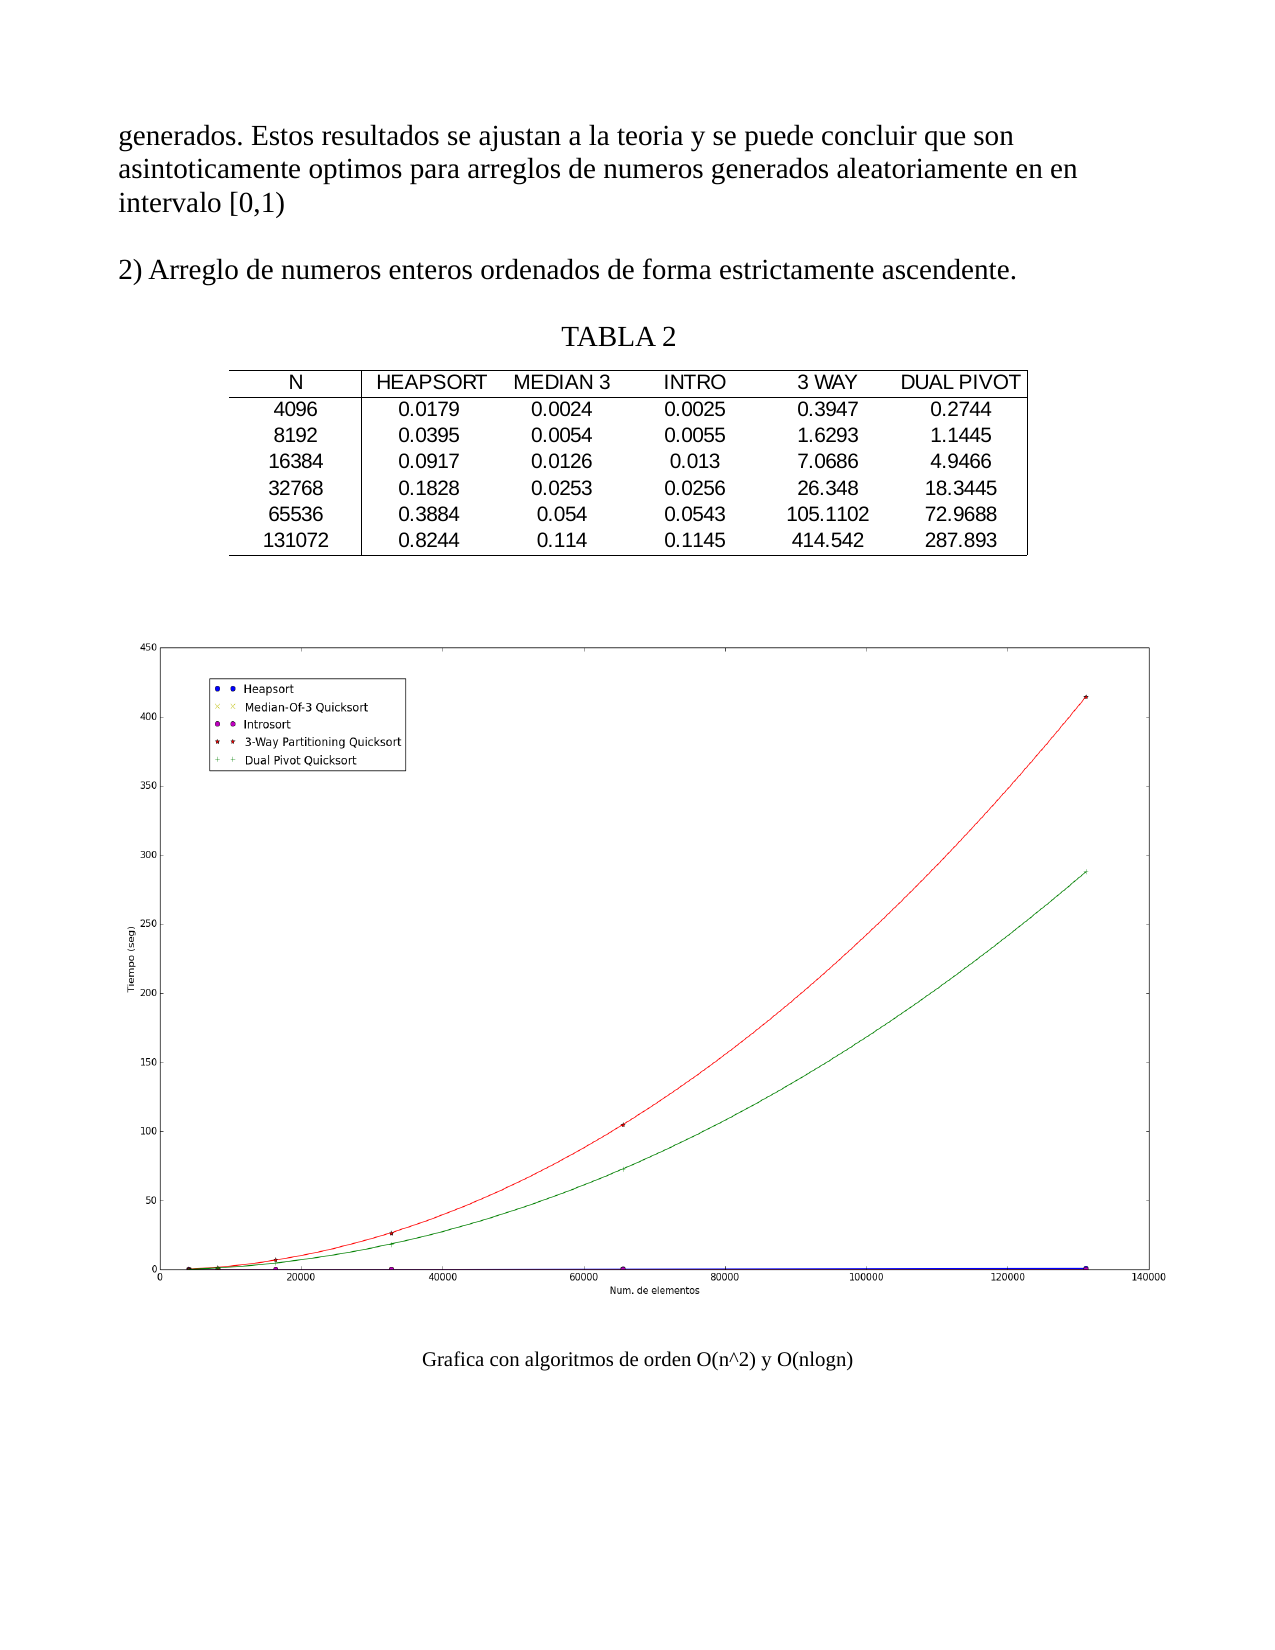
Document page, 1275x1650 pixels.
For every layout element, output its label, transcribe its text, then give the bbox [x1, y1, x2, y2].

text generados. Estos resultados se ajustan a la teoria y se puede concluir que son asintoticamente optimos para arreglos de numeros generados aleatoriamente en en intervalo [0,1) [118, 118, 1157, 219]
text 2) Arreglo de numeros enteros ordenados de forma estrictamente ascendente. [118, 252, 1157, 286]
text TABLA 2 [118, 319, 1157, 353]
text [118, 554, 1157, 571]
picture [0, 571, 1275, 1347]
text Grafica con algoritmos de orden O(n^2) y O(nlogn) [118, 1347, 1157, 1371]
